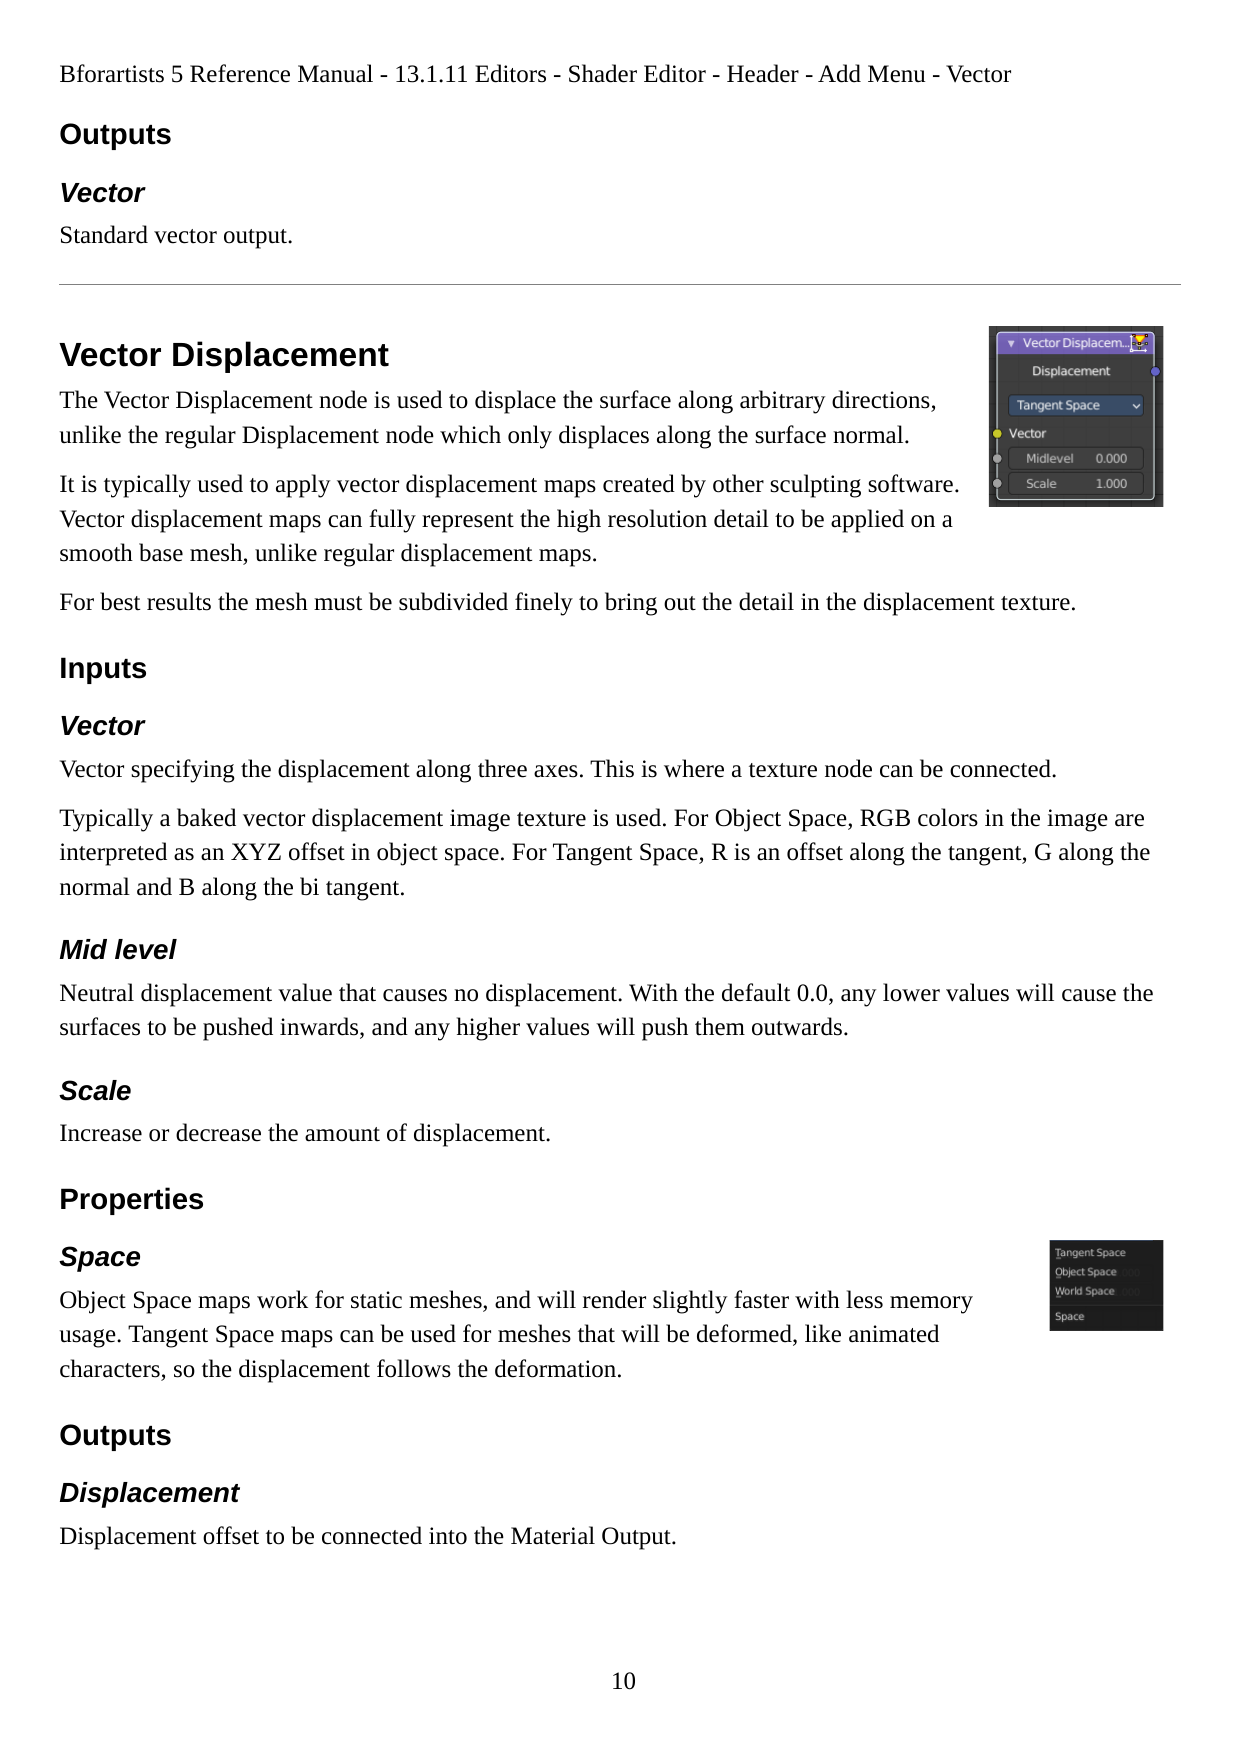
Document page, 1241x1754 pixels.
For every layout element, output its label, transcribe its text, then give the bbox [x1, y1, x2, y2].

subtitle [1164, 334, 1181, 373]
picture [1049, 1240, 1164, 1331]
text Vector specifying the displacement along three axes. This is where a texture node can be connected. [59, 754, 1181, 783]
subtitle Vector [59, 176, 1181, 208]
subtitle Inputs [59, 651, 1181, 684]
text Typically a baked vector displacement image texture is used. For Object Space, RGB colors in the image are interpreted as an XYZ offset in object space. For Tangent Space, R is an offset along the tangent, G along the normal and B along the bi tangent. [59, 803, 1181, 901]
subtitle Vector [59, 709, 1181, 741]
subtitle Mid level [59, 933, 1181, 965]
text Object Space maps work for static meshes, and will render slightly faster with less memory usage. Tangent Space maps can be used for meshes that will be deformed, like animated characters, so the displacement follows the deformation. [59, 1285, 1181, 1383]
subtitle Displacement [59, 1476, 1181, 1508]
text Displacement offset to be connected into the Material Output. [59, 1521, 1181, 1549]
subtitle Vector Displacement [59, 334, 988, 373]
text Neutral displacement value that causes no displacement. With the default 0.0, any lower values will cause the surfaces to be pushed inwards, and any higher values will push them outwards. [59, 978, 1181, 1041]
text Standard vector output. [59, 220, 1181, 249]
subtitle Outputs [59, 1418, 1181, 1451]
text For best results the mesh must be subdivided finely to bring out the detail in the displacement texture. [59, 587, 1181, 616]
subtitle Space [59, 1241, 1049, 1273]
subtitle Scale [59, 1074, 1181, 1106]
picture [988, 326, 1164, 507]
text It is typically used to apply vector displacement maps created by other sculpting software. Vector displacement maps can fully represent the high resolution detail to be applied on a smooth base mesh, unlike regular displacement maps. [59, 469, 1181, 567]
text Increase or decrease the amount of displacement. [59, 1118, 1181, 1147]
subtitle Properties [59, 1182, 1181, 1216]
subtitle Outputs [59, 117, 1181, 151]
subtitle [1164, 1241, 1181, 1273]
text The Vector Displacement node is used to displace the surface along arbitrary directions, unlike the regular Displacement node which only displaces along the surface normal. [59, 386, 988, 449]
